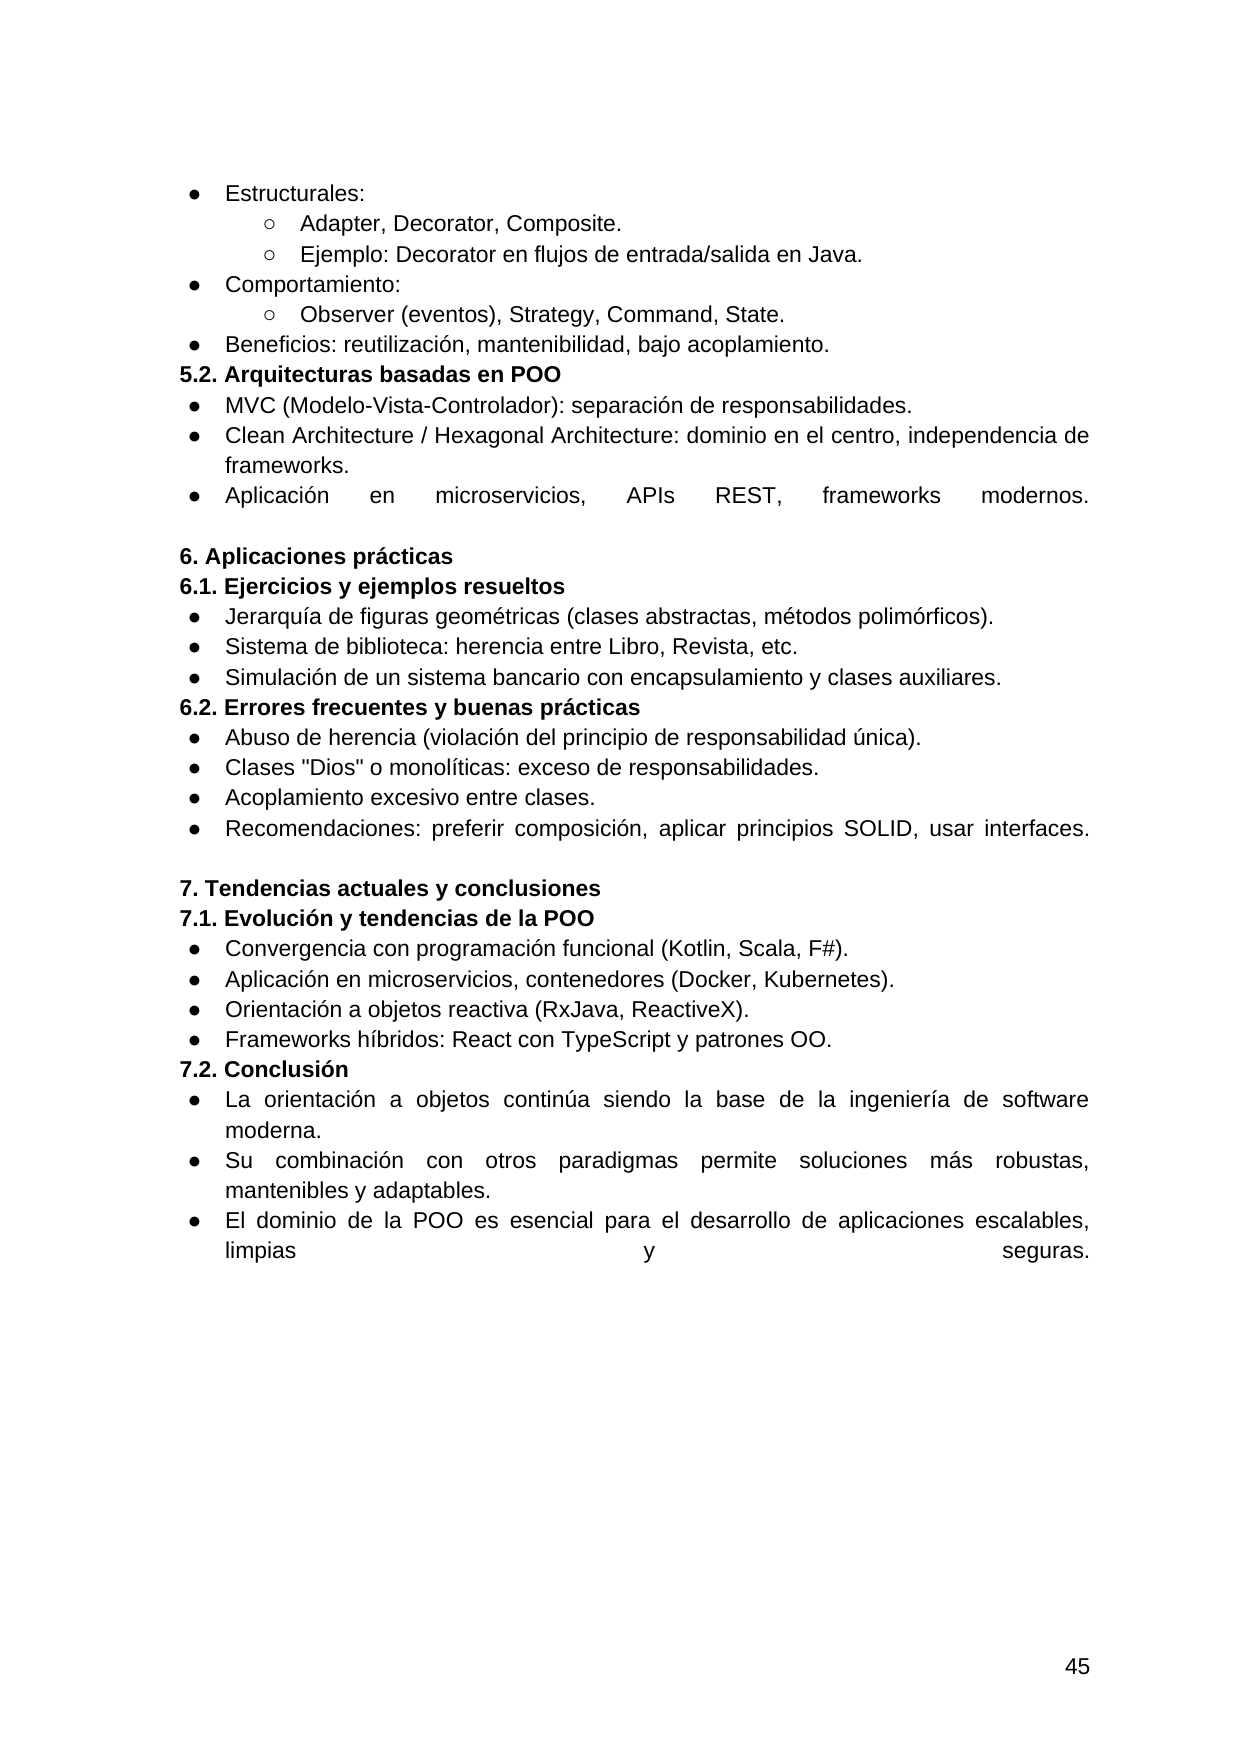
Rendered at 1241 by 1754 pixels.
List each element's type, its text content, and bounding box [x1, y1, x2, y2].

list Sistema de biblioteca: herencia entre Libro, Revista, etc. [187, 633, 1090, 660]
list Convergencia con programación funcional (Kotlin, Scala, F#). [187, 935, 1090, 962]
text 6. Aplicaciones prácticas [179, 543, 1090, 569]
text 7.2. Conclusión [179, 1056, 1090, 1083]
list El dominio de la POO es esencial para el desarrollo de aplicaciones escalables, limpias y seguras. [187, 1207, 1090, 1294]
text 7. Tendencias actuales y conclusiones [179, 875, 1090, 901]
list Comportamiento: [187, 271, 1090, 297]
list Aplicación en microservicios, contenedores (Docker, Kubernetes). [187, 966, 1090, 992]
list Recomendaciones: preferir composición, aplicar principios SOLID, usar interfaces. [187, 814, 1090, 871]
list Frameworks híbridos: React con TypeScript y patrones OO. [187, 1026, 1090, 1052]
text 5.2. Arquitecturas basadas en POO [179, 361, 1090, 388]
list Abuso de herencia (violación del principio de responsabilidad única). [187, 724, 1090, 750]
list Estructurales: [187, 180, 1090, 207]
list Su combinación con otros paradigmas permite soluciones más robustas, mantenibles y adaptables. [187, 1147, 1090, 1203]
list Acoplamiento excesivo entre clases. [187, 784, 1090, 811]
list Adapter, Decorator, Composite. [262, 210, 1090, 237]
list Simulación de un sistema bancario con encapsulamiento y clases auxiliares. [187, 663, 1090, 690]
list La orientación a objetos continúa siendo la base de la ingeniería de software moderna. [187, 1086, 1090, 1143]
list Clases "Dios" o monolíticas: exceso de responsabilidades. [187, 754, 1090, 781]
list Jerarquía de figuras geométricas (clases abstractas, métodos polimórficos). [187, 603, 1090, 629]
list Ejemplo: Decorator en flujos de entrada/salida en Java. [262, 241, 1090, 267]
list Aplicación en microservicios, APIs REST, frameworks modernos. [187, 482, 1090, 539]
list Beneficios: reutilización, mantenibilidad, bajo acoplamiento. [187, 331, 1090, 358]
list Clean Architecture / Hexagonal Architecture: dominio en el centro, independencia de frameworks. [187, 422, 1090, 478]
list [262, 150, 1090, 176]
text 6.1. Ejercicios y ejemplos resueltos [179, 573, 1090, 599]
list MVC (Modelo-Vista-Controlador): separación de responsabilidades. [187, 392, 1090, 418]
text 7.1. Evolución y tendencias de la POO [179, 905, 1090, 932]
list Observer (eventos), Strategy, Command, State. [262, 301, 1090, 327]
text 6.2. Errores frecuentes y buenas prácticas [179, 694, 1090, 720]
list Orientación a objetos reactiva (RxJava, ReactiveX). [187, 996, 1090, 1022]
